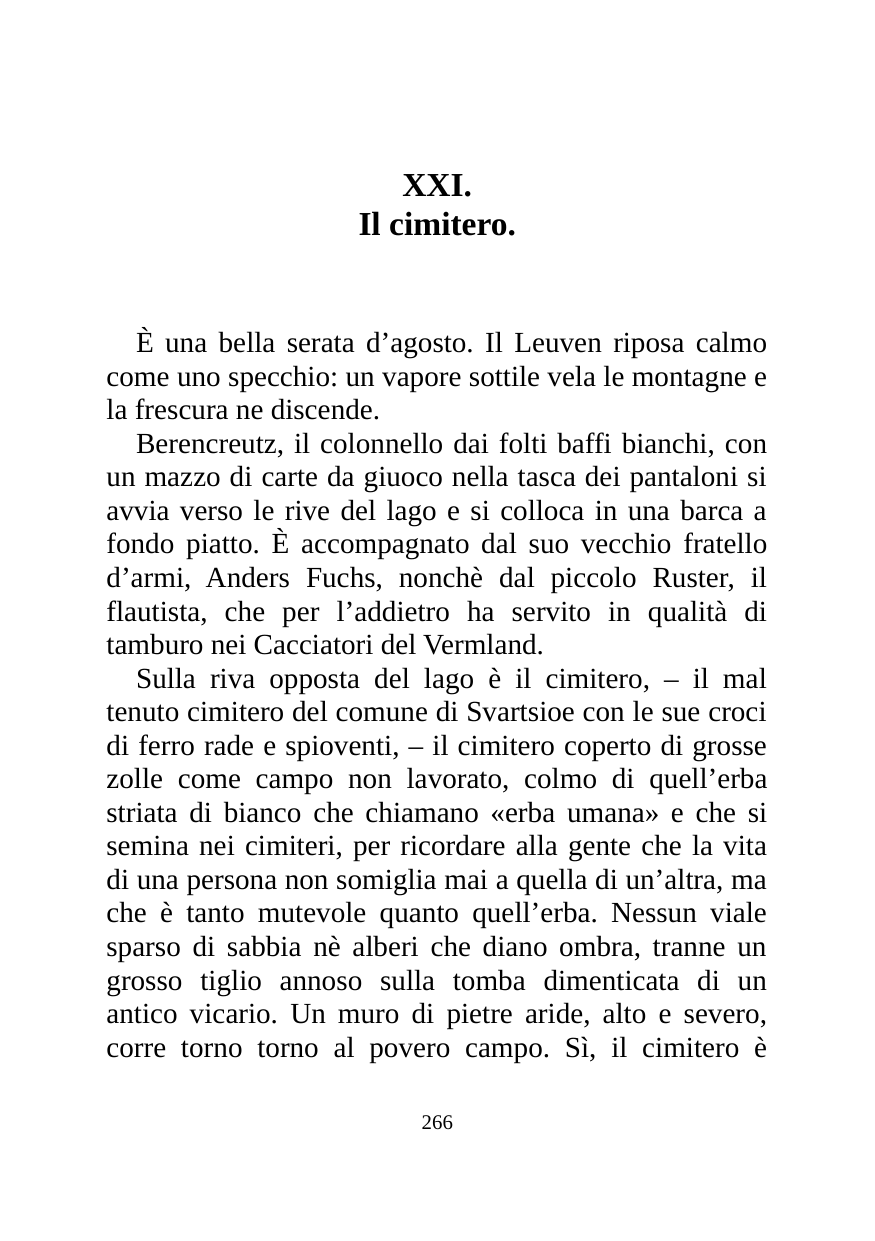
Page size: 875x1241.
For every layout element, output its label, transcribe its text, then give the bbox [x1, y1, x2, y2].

text Berencreutz, il colonnello dai folti baffi bianchi, con un mazzo di carte da giuoco nella tasca dei pantaloni si avvia verso le rive del lago e si colloca in una barca a fondo piatto. È accompagnato dal suo vecchio fratello d’armi, Anders Fuchs, nonchè dal piccolo Ruster, il flautista, che per l’addietro ha servito in qualità di tamburo nei Cacciatori del Vermland. [106, 426, 768, 661]
subtitle XXI. Il cimitero. [106, 165, 768, 243]
text È una bella serata d’agosto. Il Leuven riposa calmo come uno specchio: un vapore sottile vela le montagne e la frescura ne discende. [106, 325, 768, 426]
text Sulla riva opposta del lago è il cimitero, – il mal tenuto cimitero del comune di Svartsioe con le sue croci di ferro rade e spioventi, – il cimitero coperto di grosse zolle come campo non lavorato, colmo di quell’erba striata di bianco che chiamano «erba umana» e che si semina nei cimiteri, per ricordare alla gente che la vita di una persona non somiglia mai a quella di un’altra, ma che è tanto mutevole quanto quell’erba. Nessun viale sparso di sabbia nè alberi che diano ombra, tranne un grosso tiglio annoso sulla tomba dimenticata di un antico vicario. Un muro di pietre aride, alto e severo, corre torno torno al povero campo. Sì, il cimitero è [106, 661, 768, 1063]
